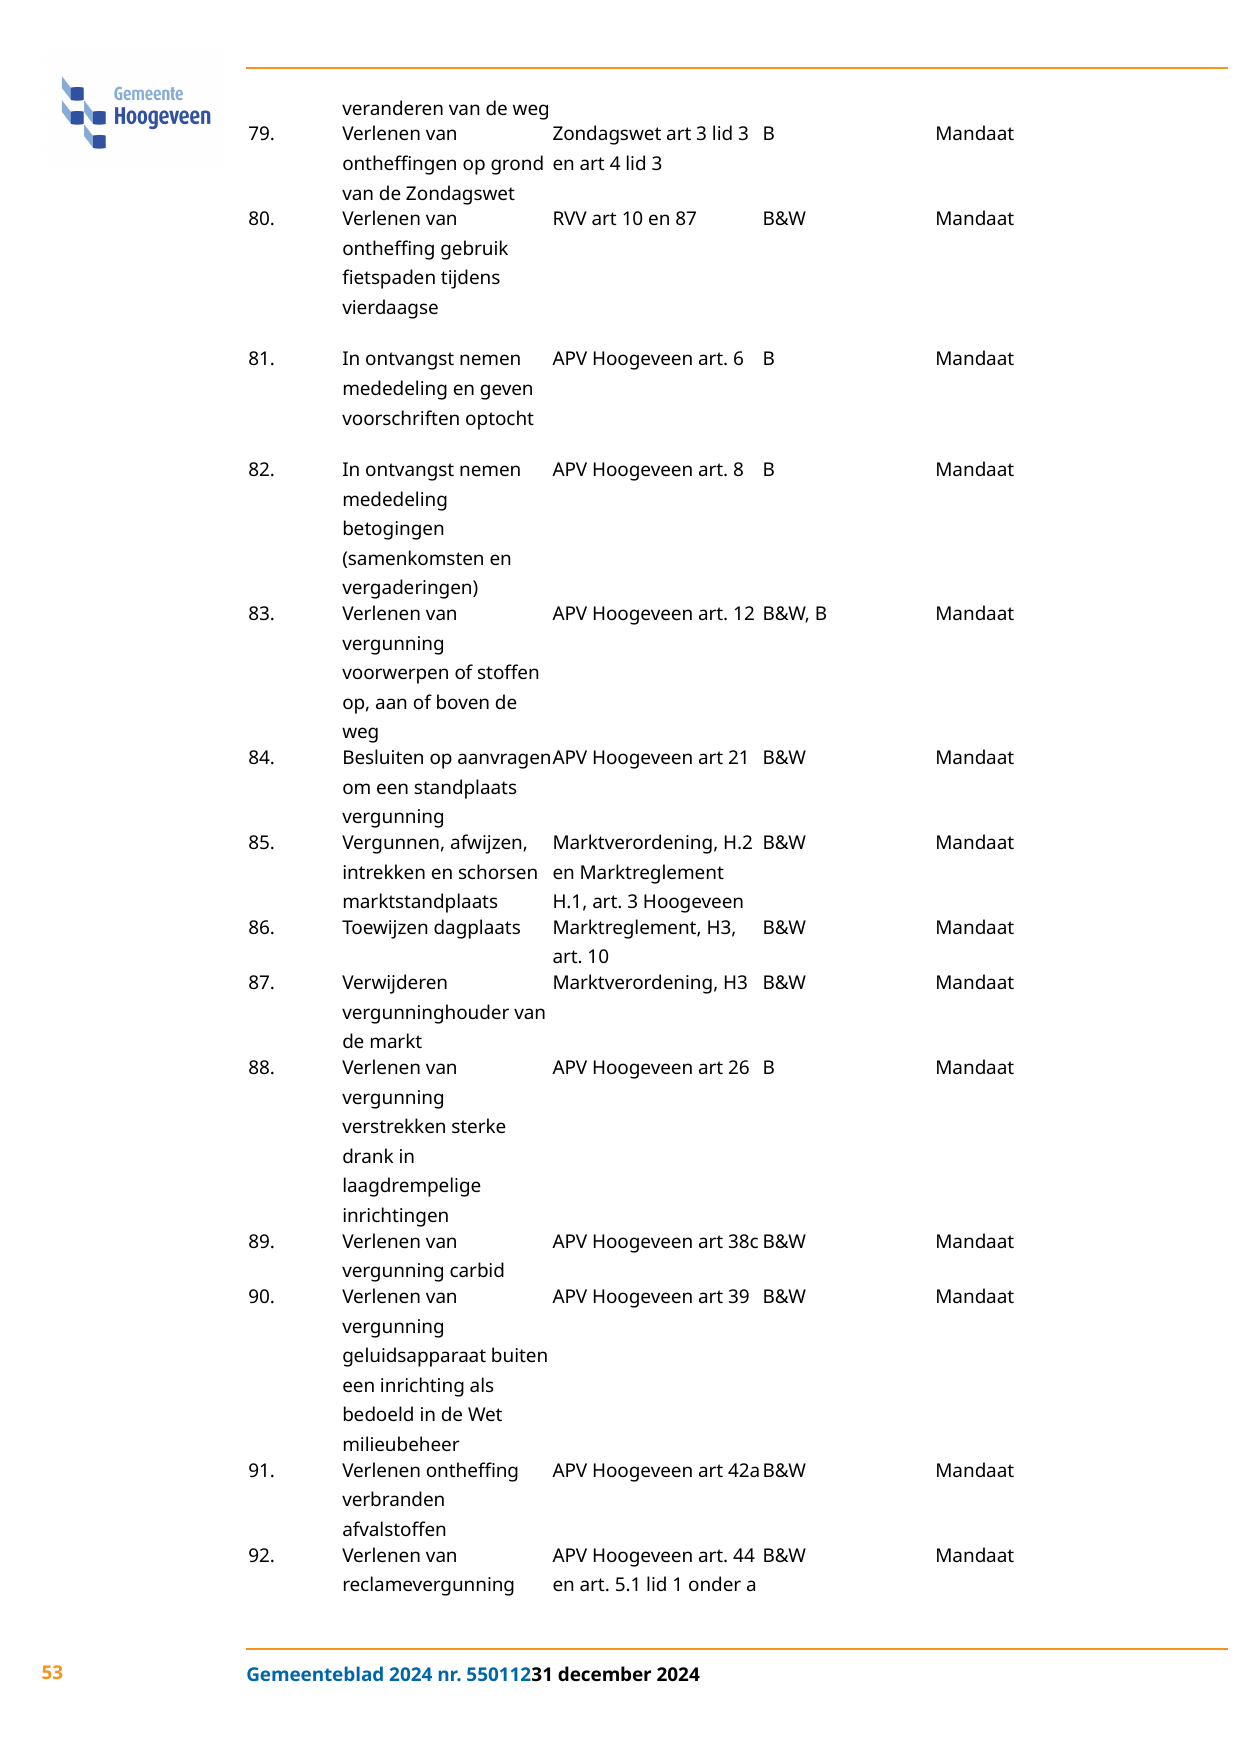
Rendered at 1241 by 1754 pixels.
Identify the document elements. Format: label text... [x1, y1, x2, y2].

table_cell B&W [763, 970, 935, 1054]
table_cell 88. [248, 1054, 342, 1228]
table_cell [1079, 205, 1152, 320]
table_cell Toewijzen dagplaats [342, 914, 552, 969]
table_cell [1079, 914, 1152, 969]
table_cell [935, 431, 1079, 456]
table_cell [763, 431, 935, 456]
table_cell 92. [248, 1542, 342, 1597]
table_cell [1079, 121, 1152, 205]
table_cell [1079, 456, 1152, 600]
table_cell B [763, 121, 935, 205]
table_cell B&W [763, 744, 935, 829]
table_cell APV Hoogeveen art 42a [552, 1457, 762, 1542]
table_cell Verlenen van vergunning geluidsapparaat buiten een inrichting als bedoeld in de Wet milieubeheer [342, 1283, 552, 1457]
table_cell APV Hoogeveen art. 8 [552, 456, 762, 600]
table_cell Zondagswet art 3 lid 3 en art 4 lid 3 [552, 121, 762, 205]
table_cell 85. [248, 829, 342, 914]
table_cell APV Hoogeveen art. 12 [552, 600, 762, 744]
table_cell Mandaat [935, 121, 1079, 205]
table_cell Vergunnen, afwijzen, intrekken en schorsen marktstandplaats [342, 829, 552, 914]
table_cell B&W [763, 1228, 935, 1283]
table_cell Mandaat [935, 456, 1079, 600]
table_cell [552, 95, 762, 121]
table_cell [1079, 320, 1152, 346]
table_cell [248, 95, 342, 121]
table_cell Verlenen van ontheffing gebruik fietspaden tijdens vierdaagse [342, 205, 552, 320]
table_cell B [763, 1054, 935, 1228]
table_cell [248, 431, 342, 456]
table_cell 79. [248, 121, 342, 205]
table_cell Verlenen van reclamevergunning [342, 1542, 552, 1597]
table_cell Mandaat [935, 1283, 1079, 1457]
table_cell 87. [248, 970, 342, 1054]
table_cell Mandaat [935, 205, 1079, 320]
table_cell 81. [248, 346, 342, 431]
table_cell B&W [763, 205, 935, 320]
table_cell [1079, 970, 1152, 1054]
table_cell Marktreglement, H3, art. 10 [552, 914, 762, 969]
table_cell APV Hoogeveen art. 6 [552, 346, 762, 431]
table_cell Mandaat [935, 600, 1079, 744]
table_cell [763, 95, 935, 121]
table_cell Mandaat [935, 744, 1079, 829]
table_cell Verwijderen vergunninghouder van de markt [342, 970, 552, 1054]
table_cell [763, 320, 935, 346]
table_cell [935, 95, 1079, 121]
table_cell [1079, 431, 1152, 456]
table_cell B&W, B [763, 600, 935, 744]
table_cell B&W [763, 1283, 935, 1457]
table_cell Verlenen van vergunning verstrekken sterke drank in laagdrempelige inrichtingen [342, 1054, 552, 1228]
table_cell In ontvangst nemen mededeling betogingen (samenkomsten en vergaderingen) [342, 456, 552, 600]
table_cell Mandaat [935, 1054, 1079, 1228]
table_cell Mandaat [935, 1457, 1079, 1542]
table_cell B [763, 346, 935, 431]
table_cell APV Hoogeveen art 21 [552, 744, 762, 829]
table_cell Besluiten op aanvragen om een standplaats vergunning [342, 744, 552, 829]
table_cell B&W [763, 914, 935, 969]
table_cell RVV art 10 en 87 [552, 205, 762, 320]
table_cell [1079, 1054, 1152, 1228]
table_cell [342, 320, 552, 346]
table_cell Marktverordening, H.2 en Marktreglement H.1, art. 3 Hoogeveen [552, 829, 762, 914]
table_cell 80. [248, 205, 342, 320]
table_cell [1079, 1542, 1152, 1597]
table_cell 84. [248, 744, 342, 829]
table_cell veranderen van de weg [342, 95, 552, 121]
table_cell Mandaat [935, 829, 1079, 914]
table_cell [1079, 1457, 1152, 1542]
table_cell B&W [763, 1542, 935, 1597]
table_cell [342, 431, 552, 456]
table_cell [1079, 346, 1152, 431]
table_cell In ontvangst nemen mededeling en geven voorschriften optocht [342, 346, 552, 431]
table_cell APV Hoogeveen art 38c [552, 1228, 762, 1283]
table_cell [935, 320, 1079, 346]
table_cell [1079, 1228, 1152, 1283]
table_cell [1079, 1283, 1152, 1457]
table_cell APV Hoogeveen art. 44 en art. 5.1 lid 1 onder a [552, 1542, 762, 1597]
table_cell B [763, 456, 935, 600]
table_cell Mandaat [935, 914, 1079, 969]
table_cell 91. [248, 1457, 342, 1542]
table_cell [1079, 600, 1152, 744]
table_cell Verlenen ontheffing verbranden afvalstoffen [342, 1457, 552, 1542]
table_cell Verlenen van vergunning voorwerpen of stoffen op, aan of boven de weg [342, 600, 552, 744]
table_cell 86. [248, 914, 342, 969]
table_cell Mandaat [935, 970, 1079, 1054]
table_cell B&W [763, 1457, 935, 1542]
table_cell [552, 320, 762, 346]
table_cell Verlenen van vergunning carbid [342, 1228, 552, 1283]
table_cell APV Hoogeveen art 26 [552, 1054, 762, 1228]
table_cell 83. [248, 600, 342, 744]
table_cell 82. [248, 456, 342, 600]
table_cell Marktverordening, H3 [552, 970, 762, 1054]
table_cell Verlenen van ontheffingen op grond van de Zondagswet [342, 121, 552, 205]
table_cell [552, 431, 762, 456]
table_cell APV Hoogeveen art 39 [552, 1283, 762, 1457]
table_cell [1079, 95, 1152, 121]
table_cell Mandaat [935, 346, 1079, 431]
table_cell [248, 320, 342, 346]
table_cell 90. [248, 1283, 342, 1457]
table_cell Mandaat [935, 1228, 1079, 1283]
picture [41, 47, 231, 172]
table_cell [1079, 744, 1152, 829]
table_cell Mandaat [935, 1542, 1079, 1597]
table_cell B&W [763, 829, 935, 914]
table_cell 89. [248, 1228, 342, 1283]
table_cell [1079, 829, 1152, 914]
